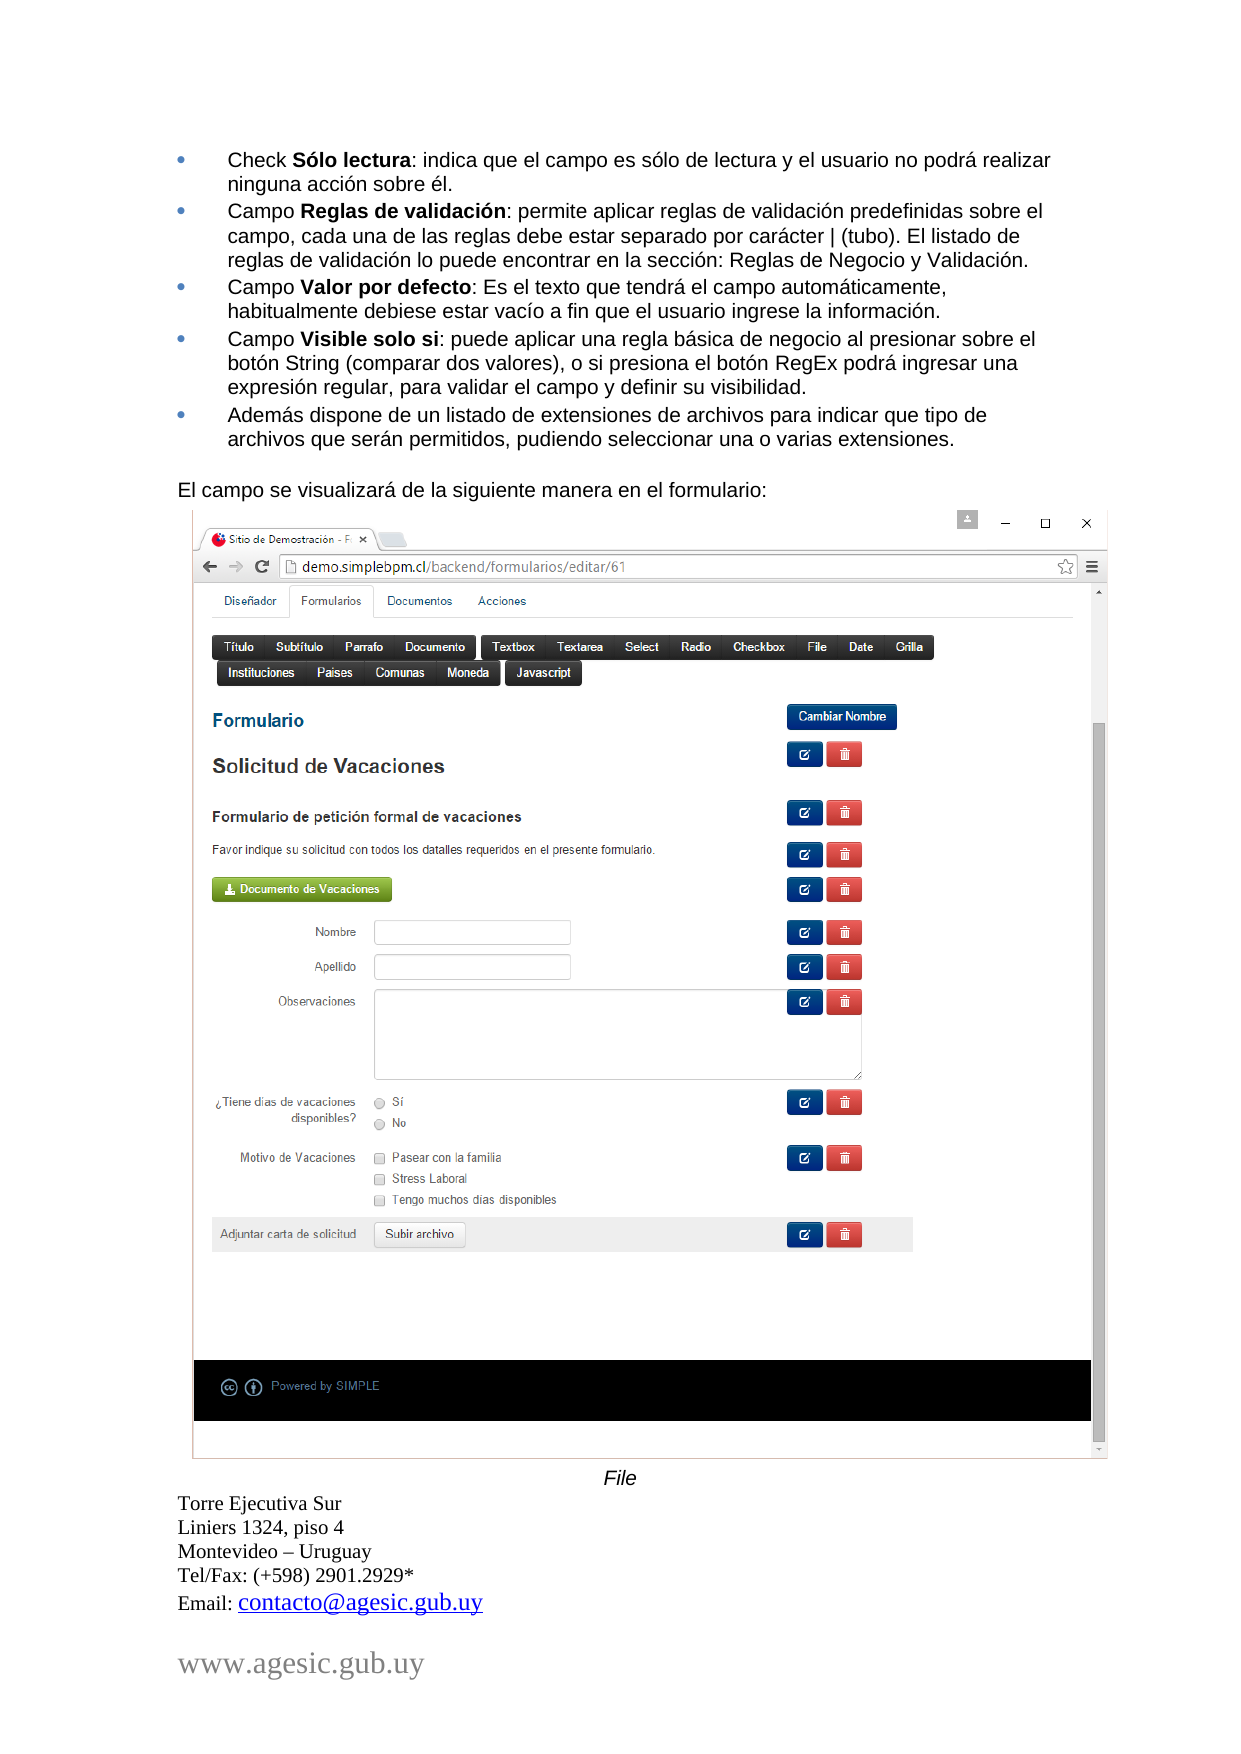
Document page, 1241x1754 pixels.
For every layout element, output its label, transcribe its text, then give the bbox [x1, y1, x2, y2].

picture [192, 510, 1108, 1459]
list Check Sólo lectura: indica que el campo es sólo de lectura y el usuario no podrá realizar ninguna acción sobre él. [177, 148, 1063, 196]
list Campo Valor por defecto: Es el texto que tendrá el campo automáticamente, habitualmente debiese estar vacío a fin que el usuario ingrese la información. [177, 275, 1063, 323]
list Además dispone de un listado de extensiones de archivos para indicar que tipo de archivos que serán permitidos, pudiendo seleccionar una o varias extensiones. [177, 403, 1063, 451]
list Campo Reglas de validación: permite aplicar reglas de validación predefinidas sobre el campo, cada una de las reglas debe estar separado por carácter | (tubo). El listado de reglas de validación lo puede encontrar en la sección: Reglas de Negocio y Validación. [177, 199, 1063, 271]
text File [177, 1466, 1063, 1490]
list Campo Visible solo si: puede aplicar una regla básica de negocio al presionar sobre el botón String (comparar dos valores), o si presiona el botón RegEx podrá ingresar una expresión regular, para validar el campo y definir su visibilidad. [177, 327, 1063, 399]
text El campo se visualizará de la siguiente manera en el formulario: [177, 478, 1063, 502]
